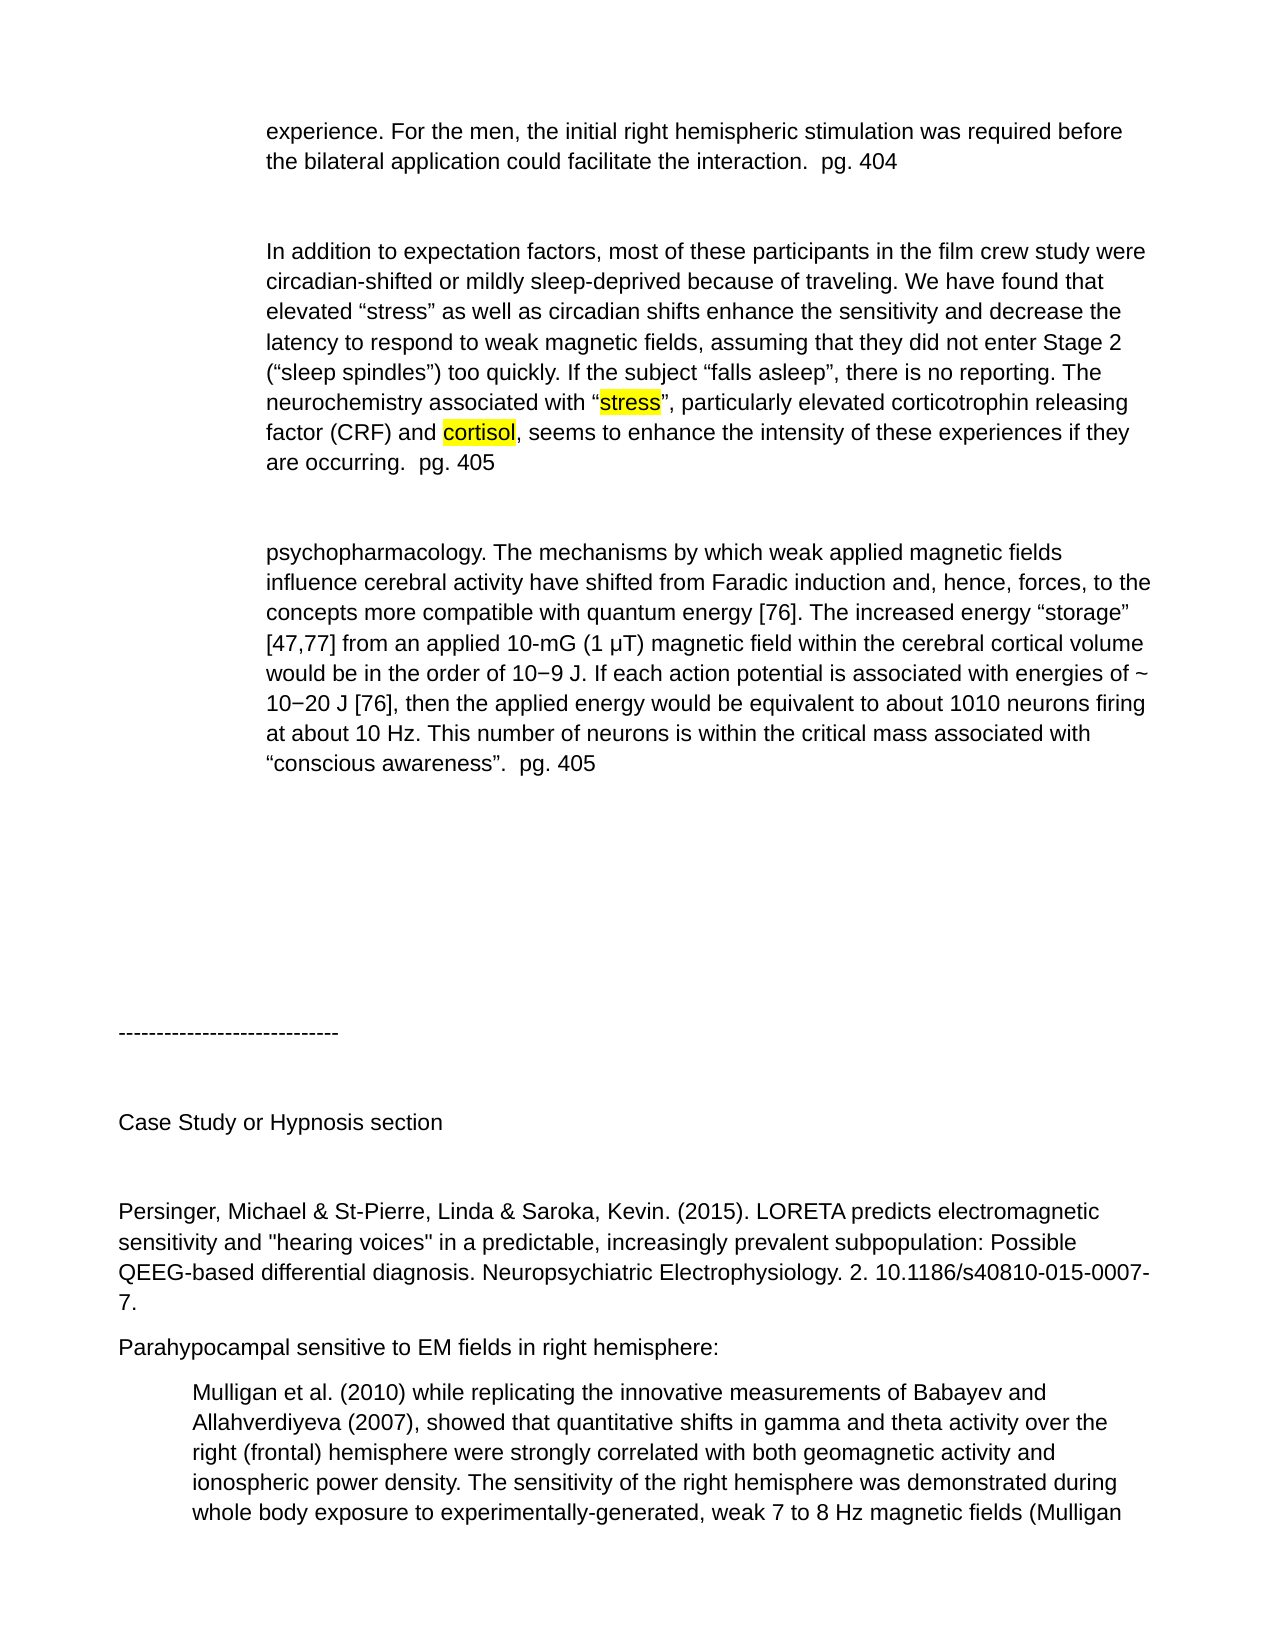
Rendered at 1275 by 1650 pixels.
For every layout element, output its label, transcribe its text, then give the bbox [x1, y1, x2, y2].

text Case Study or Hypnosis section [118, 1109, 1157, 1135]
text In addition to expectation factors, most of these participants in the film crew study were circadian-shifted or mildly sleep-deprived because of traveling. We have found that elevated “stress” as well as circadian shifts enhance the sensitivity and decrease the latency to respond to weak magnetic fields, assuming that they did not enter Stage 2 (“sleep spindles”) too quickly. If the subject “falls asleep”, there is no reporting. The neurochemistry associated with “stress”, particularly elevated corticotrophin releasing factor (CRF) and cortisol, seems to enhance the intensity of these experiences if they are occurring. pg. 405 [266, 238, 1157, 476]
text Mulligan et al. (2010) while replicating the innovative measurements of Babayev and Allahverdiyeva (2007), showed that quantitative shifts in gamma and theta activity over the right (frontal) hemisphere were strongly correlated with both geomagnetic activity and ionospheric power density. The sensitivity of the right hemisphere was demonstrated during whole body exposure to experimentally-generated, weak 7 to 8 Hz magnetic fields (Mulligan [192, 1378, 1157, 1526]
text psychopharmacology. The mechanisms by which weak applied magnetic fields influence cerebral activity have shifted from Faradic induction and, hence, forces, to the concepts more compatible with quantum energy [76]. The increased energy “storage” [47,77] from an applied 10-mG (1 μT) magnetic field within the cerebral cortical volume would be in the order of 10−9 J. If each action potential is associated with energies of ~ 10−20 J [76], then the applied energy would be equivalent to about 1010 neurons firing at about 10 Hz. This number of neurons is within the critical mass associated with “conscious awareness”. pg. 405 [266, 539, 1157, 777]
text Parahypocampal sensitive to EM fields in right hemisphere: [118, 1334, 1157, 1360]
text ----------------------------- [118, 1019, 1157, 1046]
text Persinger, Michael & St-Pierre, Linda & Saroka, Kevin. (2015). LORETA predicts electromagnetic sensitivity and "hearing voices" in a predictable, increasingly prevalent subpopulation: Possible QEEG-based differential diagnosis. Neuropsychiatric Electrophysiology. 2. 10.1186/s40810-015-0007-7. [118, 1198, 1157, 1315]
text experience. For the men, the initial right hemispheric stimulation was required before the bilateral application could facilitate the interaction. pg. 404 [266, 118, 1157, 175]
